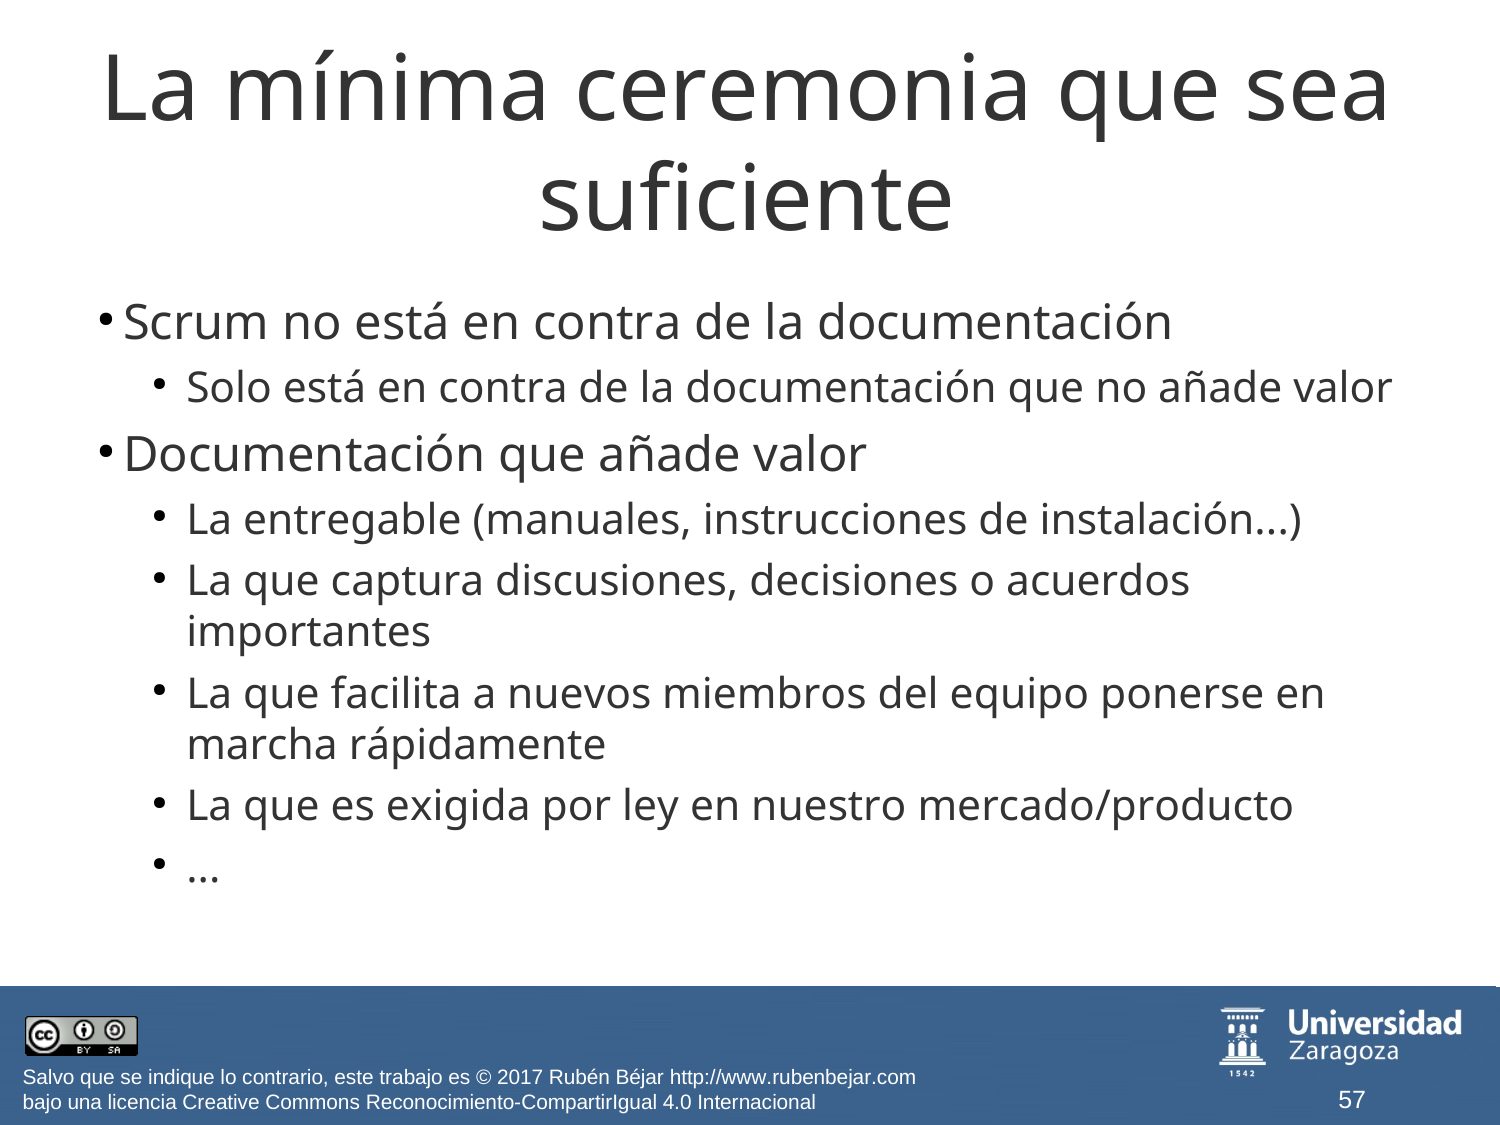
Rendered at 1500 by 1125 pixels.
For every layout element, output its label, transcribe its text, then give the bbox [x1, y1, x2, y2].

title La mínima ceremonia que sea suficiente [74, 21, 1420, 257]
list Scrum no está en contra de la documentación Solo está en contra de la documentación que no añade valor Documentación que añade valor La entregable (manuales, instrucciones de instalación...) La que captura discusiones, decisiones o acuerdos importantes La que facilita a nuevos miembros del equipo ponerse en marcha rápidamente La que es exigida por ley en nuestro mercado/producto ... [82, 283, 1418, 957]
picture [0, 986, 1500, 1125]
